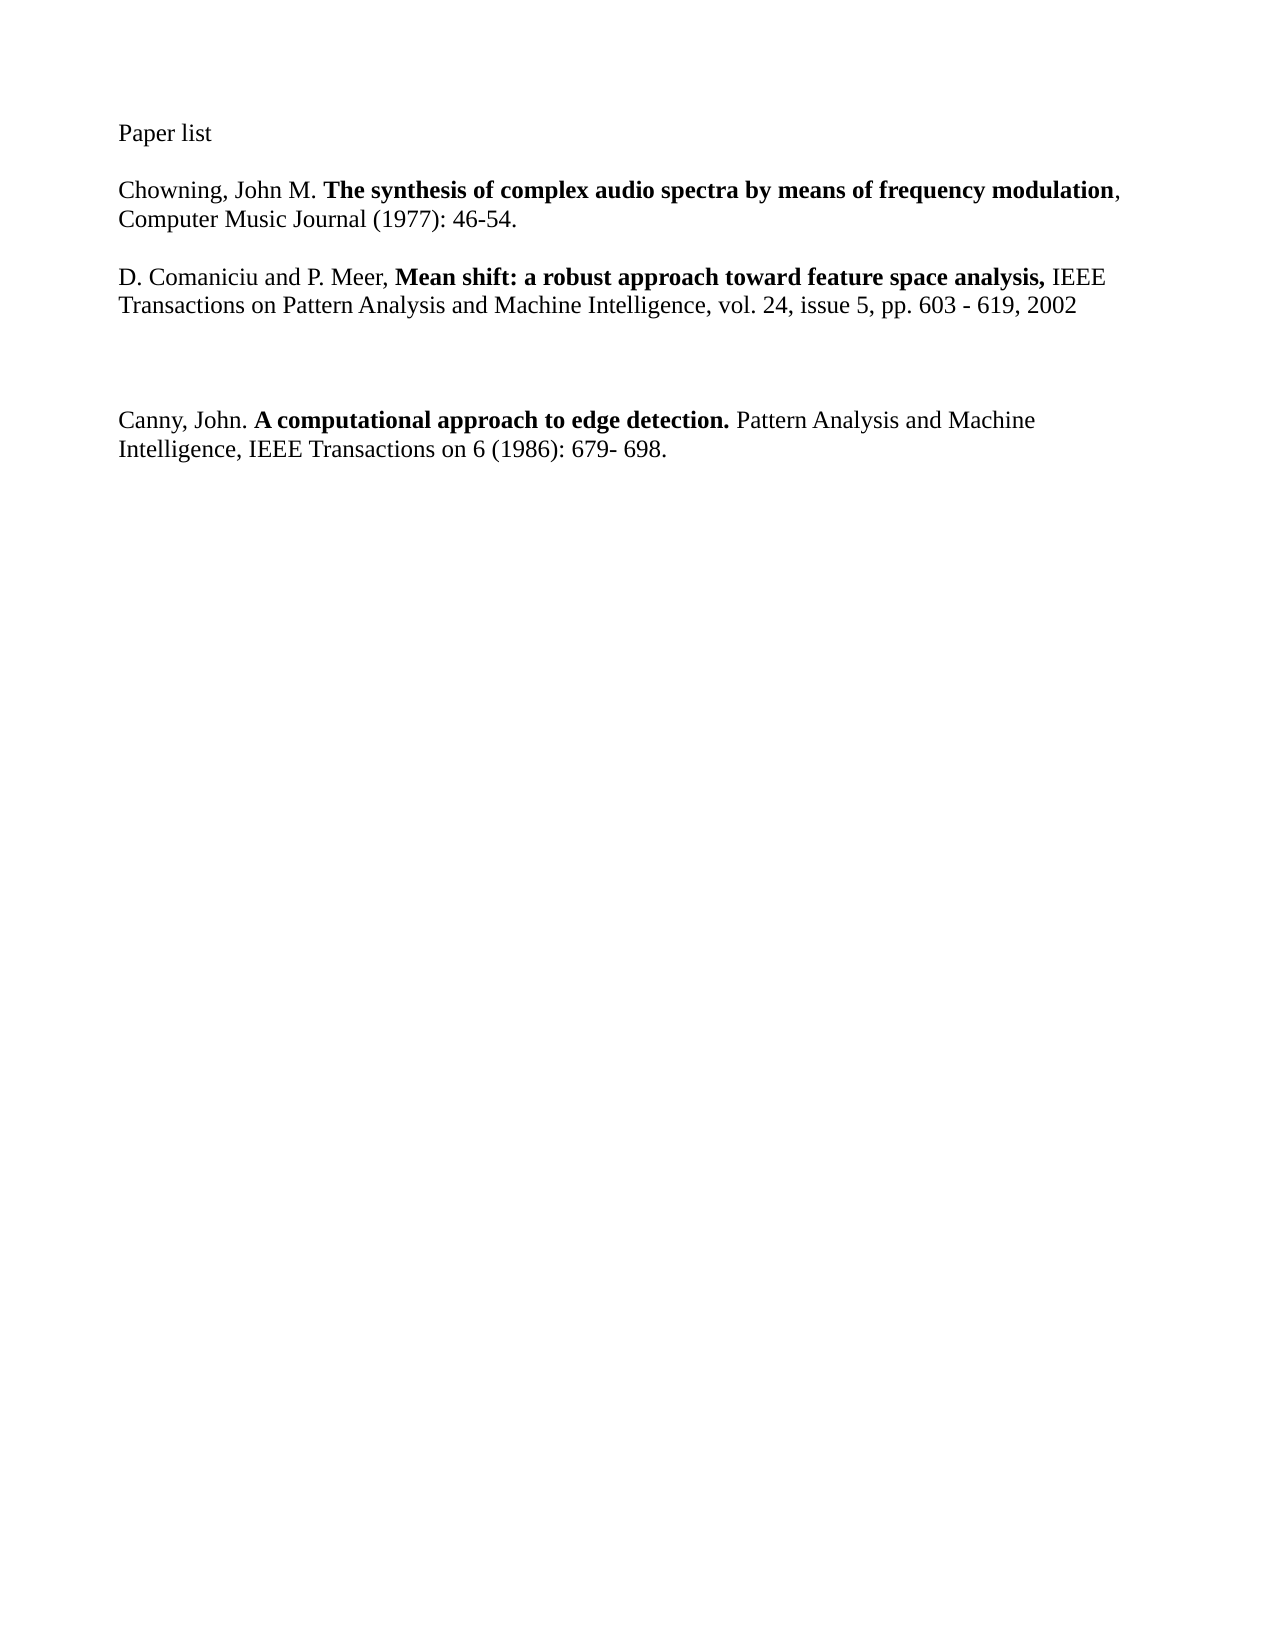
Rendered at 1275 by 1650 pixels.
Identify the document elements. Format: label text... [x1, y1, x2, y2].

text Canny, John. A computational approach to edge detection. Pattern Analysis and Machine Intelligence, IEEE Transactions on 6 (1986): 679- 698. [118, 406, 1157, 463]
text D. Comaniciu and P. Meer, Mean shift: a robust approach toward feature space analysis, IEEE Transactions on Pattern Analysis and Machine Intelligence, vol. 24, issue 5, pp. 603 - 619, 2002 [118, 262, 1157, 319]
text Paper list [118, 118, 1157, 147]
text Chowning, John M. The synthesis of complex audio spectra by means of frequency modulation, Computer Music Journal (1977): 46-54. [118, 176, 1157, 233]
